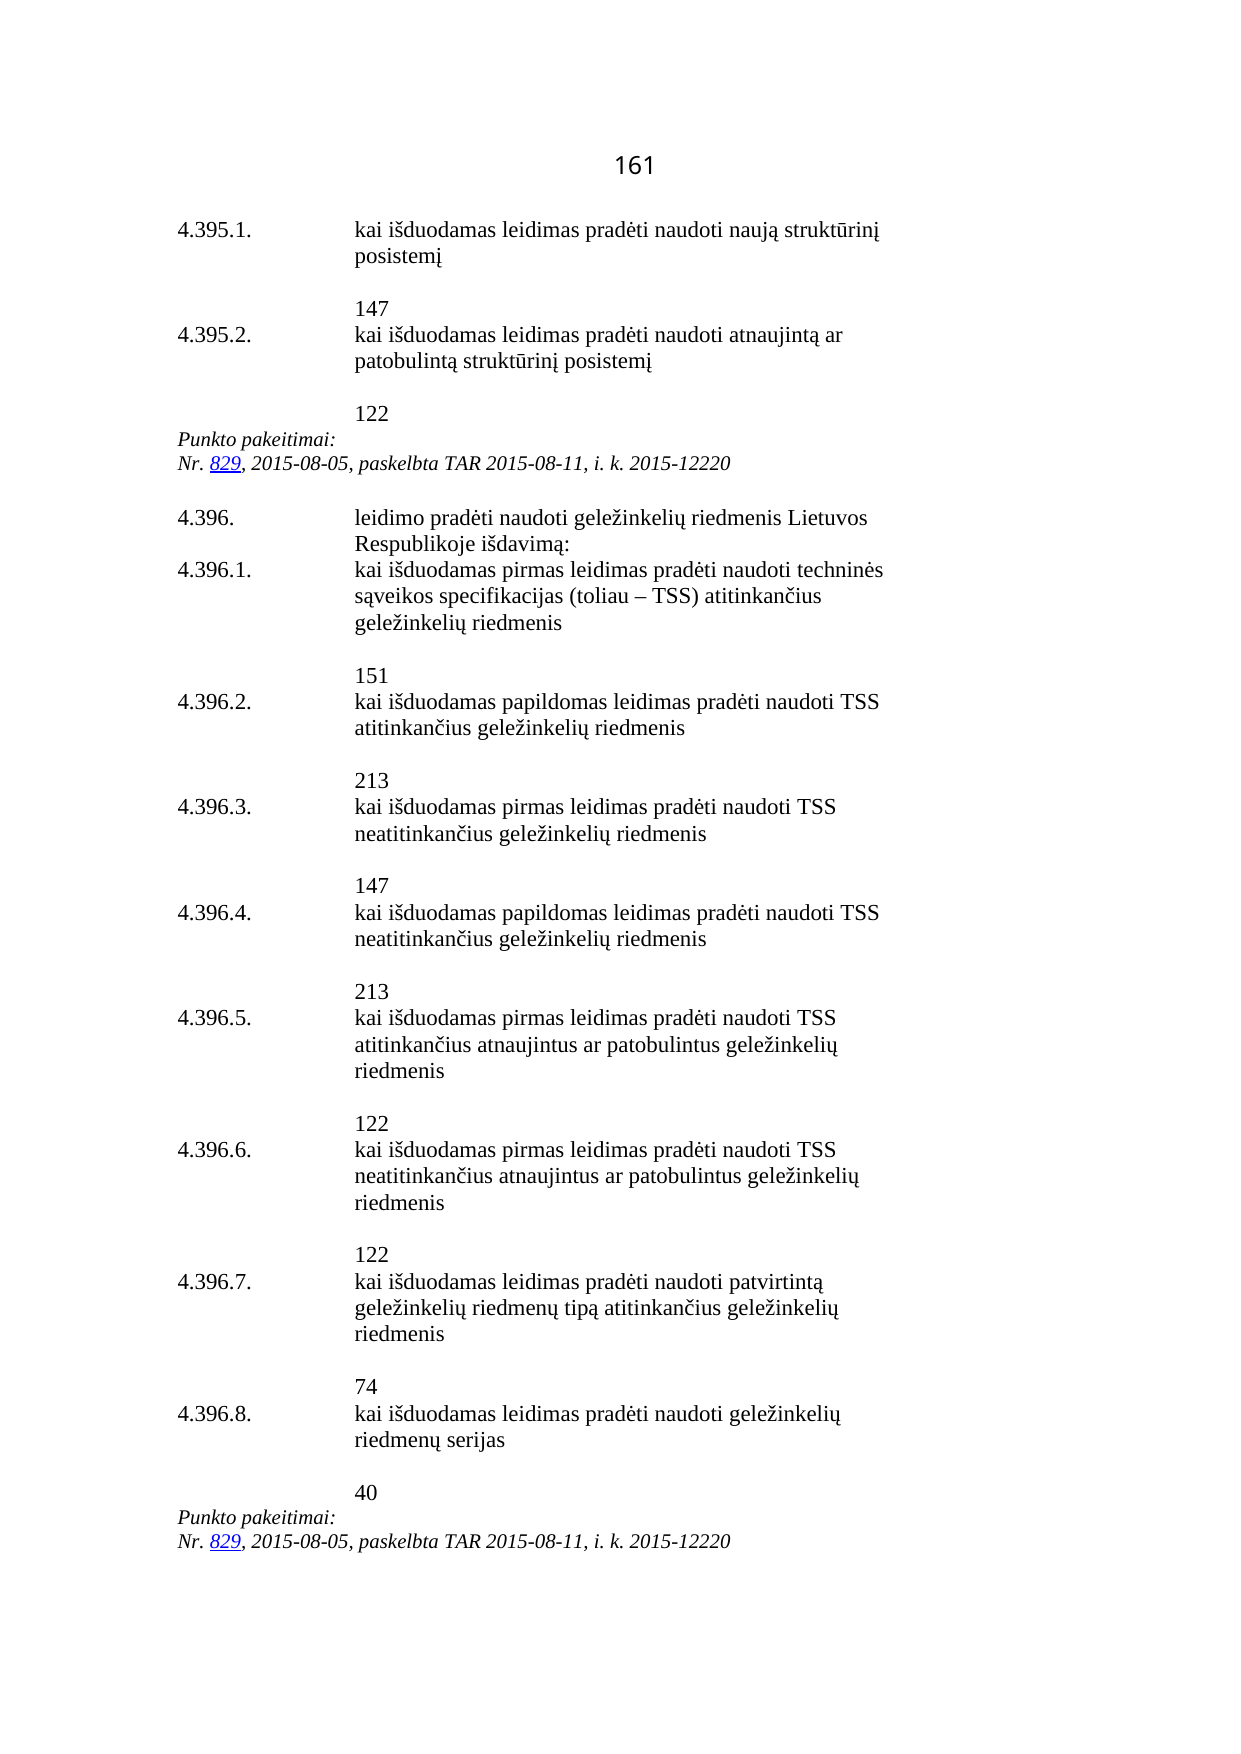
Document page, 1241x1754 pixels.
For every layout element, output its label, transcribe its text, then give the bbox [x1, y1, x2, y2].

text neatitinkančius atnaujintus ar patobulintus geležinkelių [354, 1162, 945, 1189]
text patobulintą struktūrinį posistemį 122 [354, 348, 945, 427]
text sąveikos specifikacijas (toliau – TSS) atitinkančius [354, 583, 945, 609]
text geležinkelių riedmenis 151 [354, 609, 945, 688]
text 4.395.1. kai išduodamas leidimas pradėti naudoti naują struktūrinį [177, 216, 945, 242]
text riedmenų serijas 40 [354, 1426, 945, 1505]
text Respublikoje išdavimą: [354, 530, 945, 556]
text neatitinkančius geležinkelių riedmenis 147 [354, 820, 945, 899]
text neatitinkančius geležinkelių riedmenis 213 [354, 925, 945, 1004]
text 4.396.8. kai išduodamas leidimas pradėti naudoti geležinkelių [177, 1399, 945, 1426]
text Nr. 829, 2015-08-05, paskelbta TAR 2015-08-11, i. k. 2015-12220 [177, 451, 1093, 475]
text 4.396.1. kai išduodamas pirmas leidimas pradėti naudoti techninės [177, 556, 945, 583]
text 4.396.3. kai išduodamas pirmas leidimas pradėti naudoti TSS [177, 793, 945, 820]
text 4.396.4. kai išduodamas papildomas leidimas pradėti naudoti TSS [177, 899, 945, 925]
text posistemį 147 [354, 242, 945, 321]
text 4.396.5. kai išduodamas pirmas leidimas pradėti naudoti TSS [177, 1004, 945, 1031]
text 4.396.6. kai išduodamas pirmas leidimas pradėti naudoti TSS [177, 1136, 945, 1162]
text 4.396. leidimo pradėti naudoti geležinkelių riedmenis Lietuvos [177, 503, 945, 530]
text riedmenis 74 [354, 1321, 945, 1399]
text Punkto pakeitimai: [177, 427, 1093, 451]
text atitinkančius geležinkelių riedmenis 213 [354, 714, 945, 793]
text 4.395.2. kai išduodamas leidimas pradėti naudoti atnaujintą ar [177, 321, 945, 348]
text 4.396.2. kai išduodamas papildomas leidimas pradėti naudoti TSS [177, 688, 945, 714]
text Nr. 829, 2015-08-05, paskelbta TAR 2015-08-11, i. k. 2015-12220 [177, 1529, 1093, 1553]
text Punkto pakeitimai: [177, 1505, 1093, 1529]
text riedmenis 122 [354, 1057, 945, 1136]
text riedmenis 122 [354, 1189, 945, 1268]
text 4.396.7. kai išduodamas leidimas pradėti naudoti patvirtintą [177, 1268, 945, 1294]
text atitinkančius atnaujintus ar patobulintus geležinkelių [354, 1031, 945, 1057]
text geležinkelių riedmenų tipą atitinkančius geležinkelių [354, 1294, 945, 1321]
